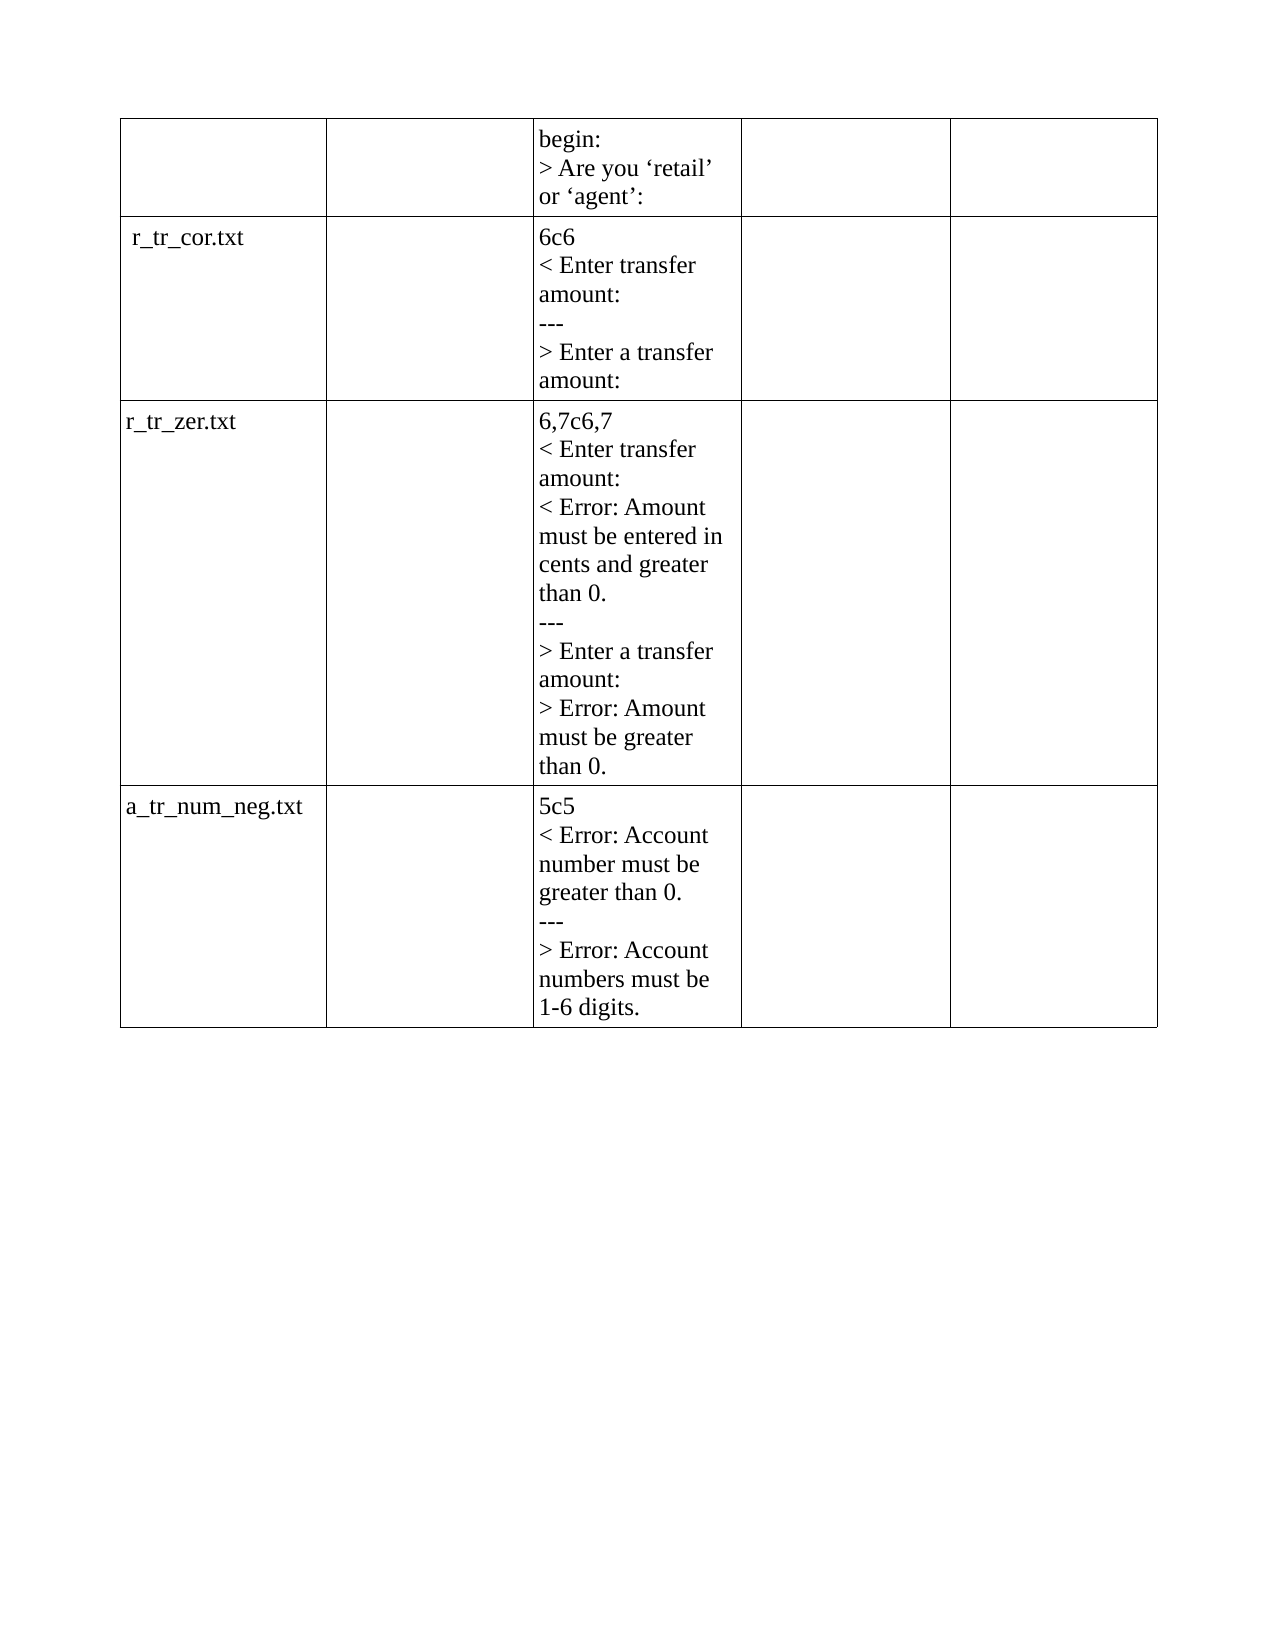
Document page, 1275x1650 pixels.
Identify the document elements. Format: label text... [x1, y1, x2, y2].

table_cell [951, 401, 1157, 785]
table_cell a_tr_num_neg.txt [121, 786, 326, 1027]
table_cell [951, 119, 1157, 216]
table_cell r_tr_zer.txt [121, 401, 326, 785]
table_cell [742, 119, 950, 216]
table_cell [121, 119, 326, 216]
table_cell 6c6 < Enter transfer amount: --- > Enter a transfer amount: [534, 217, 741, 400]
table_cell 5c5 < Error: Account number must be greater than 0. --- > Error: Account numbers must be 1-6 digits. [534, 786, 741, 1027]
table_cell [742, 786, 950, 1027]
table_cell begin: > Are you ‘retail’ or ‘agent’: [534, 119, 741, 216]
table_cell [742, 401, 950, 785]
table_cell [327, 217, 533, 400]
table_cell [742, 217, 950, 400]
table_cell r_tr_cor.txt [121, 217, 326, 400]
table_cell [327, 786, 533, 1027]
table_cell 6,7c6,7 < Enter transfer amount: < Error: Amount must be entered in cents and greater than 0. --- > Enter a transfer amount: > Error: Amount must be greater than 0. [534, 401, 741, 785]
table_cell [951, 217, 1157, 400]
table_cell [951, 786, 1157, 1027]
table_cell [327, 119, 533, 216]
table_cell [327, 401, 533, 785]
